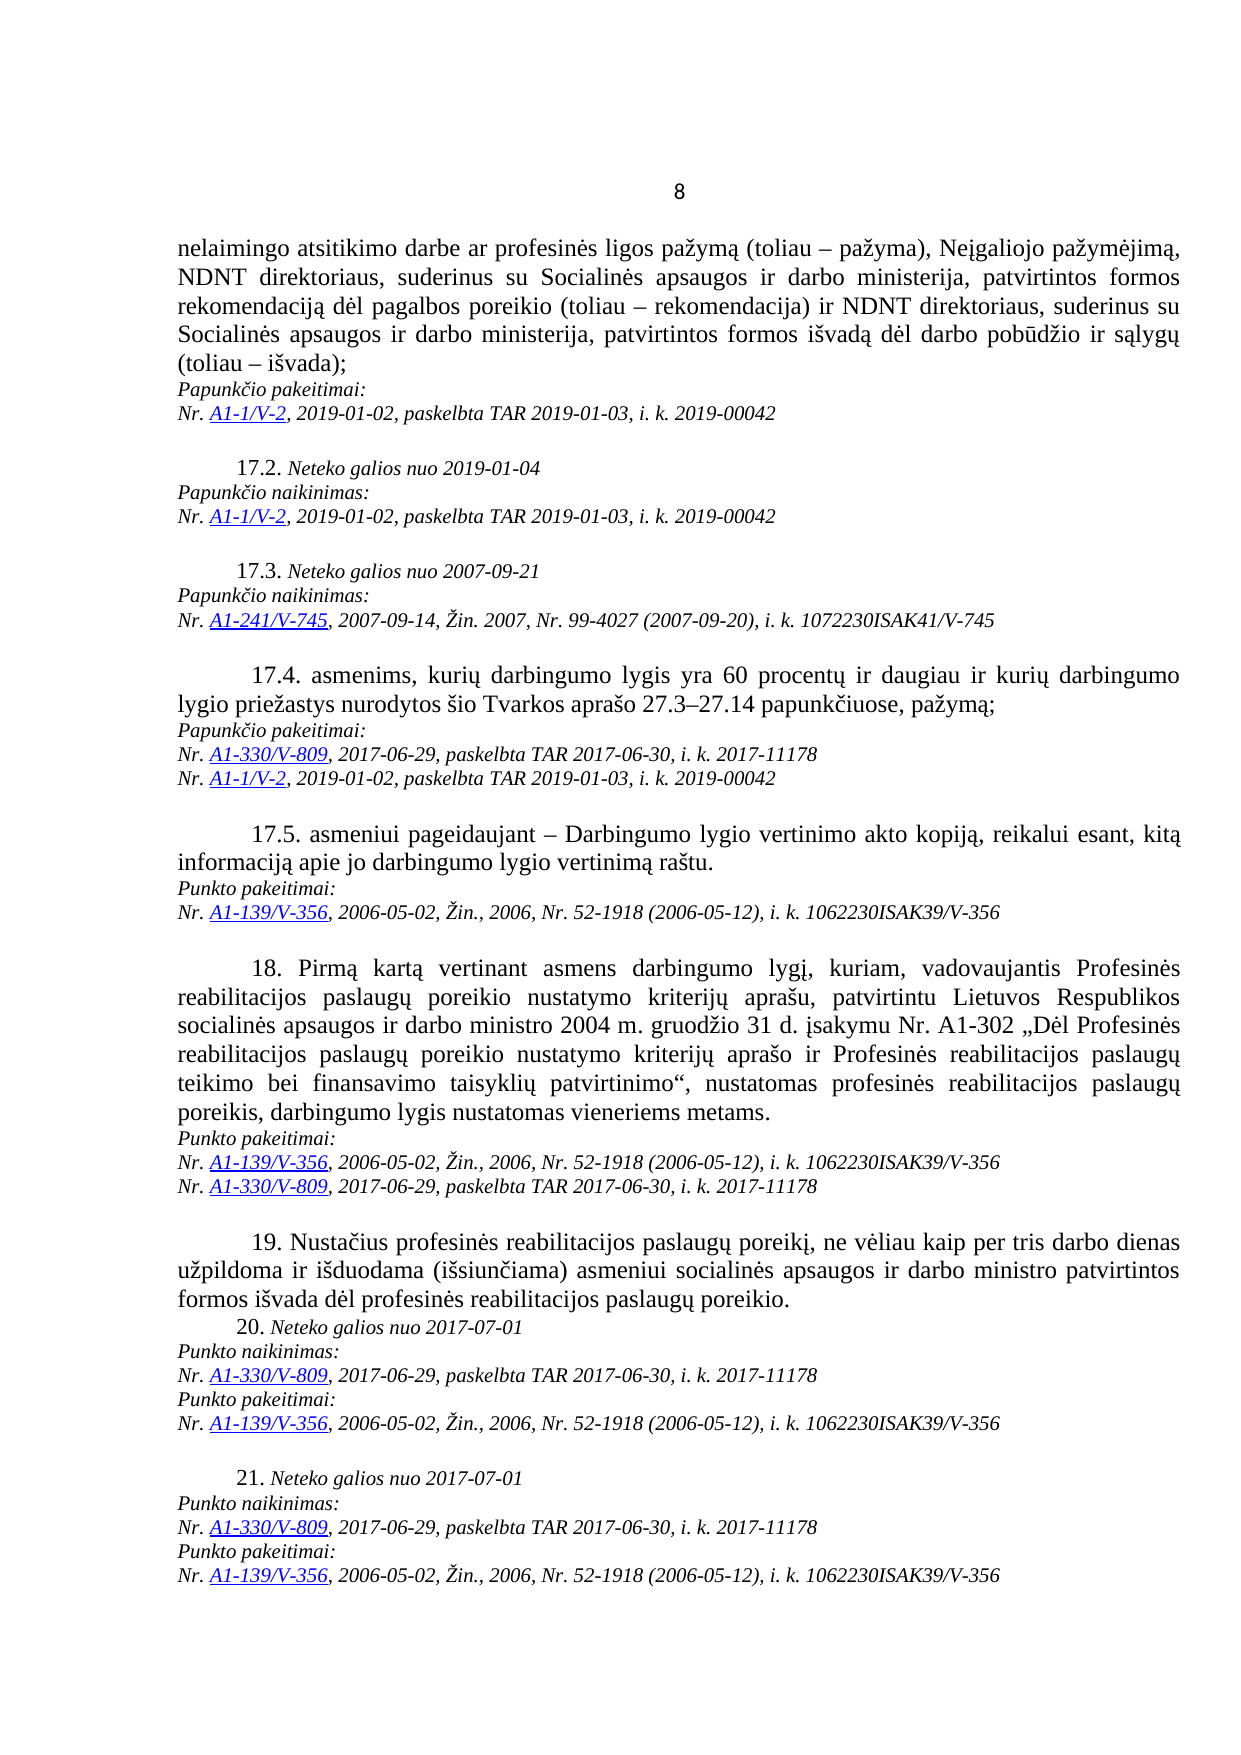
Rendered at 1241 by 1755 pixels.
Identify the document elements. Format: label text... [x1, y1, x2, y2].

text Nr. A1-1/V-2, 2019-01-02, paskelbta TAR 2019-01-03, i. k. 2019-00042 [177, 766, 1181, 790]
text Punkto pakeitimai: [177, 1387, 1181, 1411]
text 19. Nustačius profesinės reabilitacijos paslaugų poreikį, ne vėliau kaip per tris darbo dienas užpildoma ir išduodama (išsiunčiama) asmeniui socialinės apsaugos ir darbo ministro patvirtintos formos išvada dėl profesinės reabilitacijos paslaugų poreikio. [177, 1227, 1181, 1313]
text Papunkčio pakeitimai: [177, 377, 1181, 401]
text Nr. A1-139/V-356, 2006-05-02, Žin., 2006, Nr. 52-1918 (2006-05-12), i. k. 1062230ISAK39/V-356 [177, 1411, 1181, 1435]
text Nr. A1-139/V-356, 2006-05-02, Žin., 2006, Nr. 52-1918 (2006-05-12), i. k. 1062230ISAK39/V-356 [177, 900, 1181, 924]
text 18. Pirmą kartą vertinant asmens darbingumo lygį, kuriam, vadovaujantis Profesinės reabilitacijos paslaugų poreikio nustatymo kriterijų aprašu, patvirtintu Lietuvos Respublikos socialinės apsaugos ir darbo ministro 2004 m. gruodžio 31 d. įsakymu Nr. A1-302 „Dėl Profesinės reabilitacijos paslaugų poreikio nustatymo kriterijų aprašo ir Profesinės reabilitacijos paslaugų teikimo bei finansavimo taisyklių patvirtinimo“, nustatomas profesinės reabilitacijos paslaugų poreikis, darbingumo lygis nustatomas vieneriems metams. [177, 953, 1181, 1126]
text Nr. A1-330/V-809, 2017-06-29, paskelbta TAR 2017-06-30, i. k. 2017-11178 [177, 1174, 1181, 1198]
text nelaimingo atsitikimo darbe ar profesinės ligos pažymą (toliau – pažyma), Neįgaliojo pažymėjimą, NDNT direktoriaus, suderinus su Socialinės apsaugos ir darbo ministerija, patvirtintos formos rekomendaciją dėl pagalbos poreikio (toliau – rekomendacija) ir NDNT direktoriaus, suderinus su Socialinės apsaugos ir darbo ministerija, patvirtintos formos išvadą dėl darbo pobūdžio ir sąlygų (toliau – išvada); [177, 233, 1181, 377]
text Papunkčio pakeitimai: [177, 718, 1181, 742]
text Nr. A1-330/V-809, 2017-06-29, paskelbta TAR 2017-06-30, i. k. 2017-11178 [177, 1514, 1181, 1539]
text Punkto naikinimas: [177, 1339, 1181, 1363]
text Nr. A1-1/V-2, 2019-01-02, paskelbta TAR 2019-01-03, i. k. 2019-00042 [177, 401, 1181, 425]
text Nr. A1-241/V-745, 2007-09-14, Žin. 2007, Nr. 99-4027 (2007-09-20), i. k. 1072230ISAK41/V-745 [177, 607, 1181, 632]
text 21. Neteko galios nuo 2017-07-01 [177, 1464, 1181, 1491]
text 17.5. asmeniui pageidaujant – Darbingumo lygio vertinimo akto kopiją, reikalui esant, kitą informaciją apie jo darbingumo lygio vertinimą raštu. [177, 819, 1181, 876]
text Papunkčio naikinimas: [177, 583, 1181, 607]
text 17.2. Neteko galios nuo 2019-01-04 [177, 454, 1181, 480]
text Nr. A1-139/V-356, 2006-05-02, Žin., 2006, Nr. 52-1918 (2006-05-12), i. k. 1062230ISAK39/V-356 [177, 1563, 1181, 1587]
text Nr. A1-139/V-356, 2006-05-02, Žin., 2006, Nr. 52-1918 (2006-05-12), i. k. 1062230ISAK39/V-356 [177, 1150, 1181, 1174]
text Nr. A1-330/V-809, 2017-06-29, paskelbta TAR 2017-06-30, i. k. 2017-11178 [177, 742, 1181, 766]
text 17.4. asmenims, kurių darbingumo lygis yra 60 procentų ir daugiau ir kurių darbingumo lygio priežastys nurodytos šio Tvarkos aprašo 27.3–27.14 papunkčiuose, pažymą; [177, 660, 1181, 718]
text Punkto pakeitimai: [177, 1539, 1181, 1563]
text 20. Neteko galios nuo 2017-07-01 [177, 1313, 1181, 1339]
text Punkto pakeitimai: [177, 876, 1181, 900]
text Nr. A1-1/V-2, 2019-01-02, paskelbta TAR 2019-01-03, i. k. 2019-00042 [177, 504, 1181, 528]
text Nr. A1-330/V-809, 2017-06-29, paskelbta TAR 2017-06-30, i. k. 2017-11178 [177, 1363, 1181, 1387]
text Punkto pakeitimai: [177, 1126, 1181, 1150]
text 17.3. Neteko galios nuo 2007-09-21 [177, 557, 1181, 583]
text Papunkčio naikinimas: [177, 480, 1181, 504]
text Punkto naikinimas: [177, 1491, 1181, 1514]
